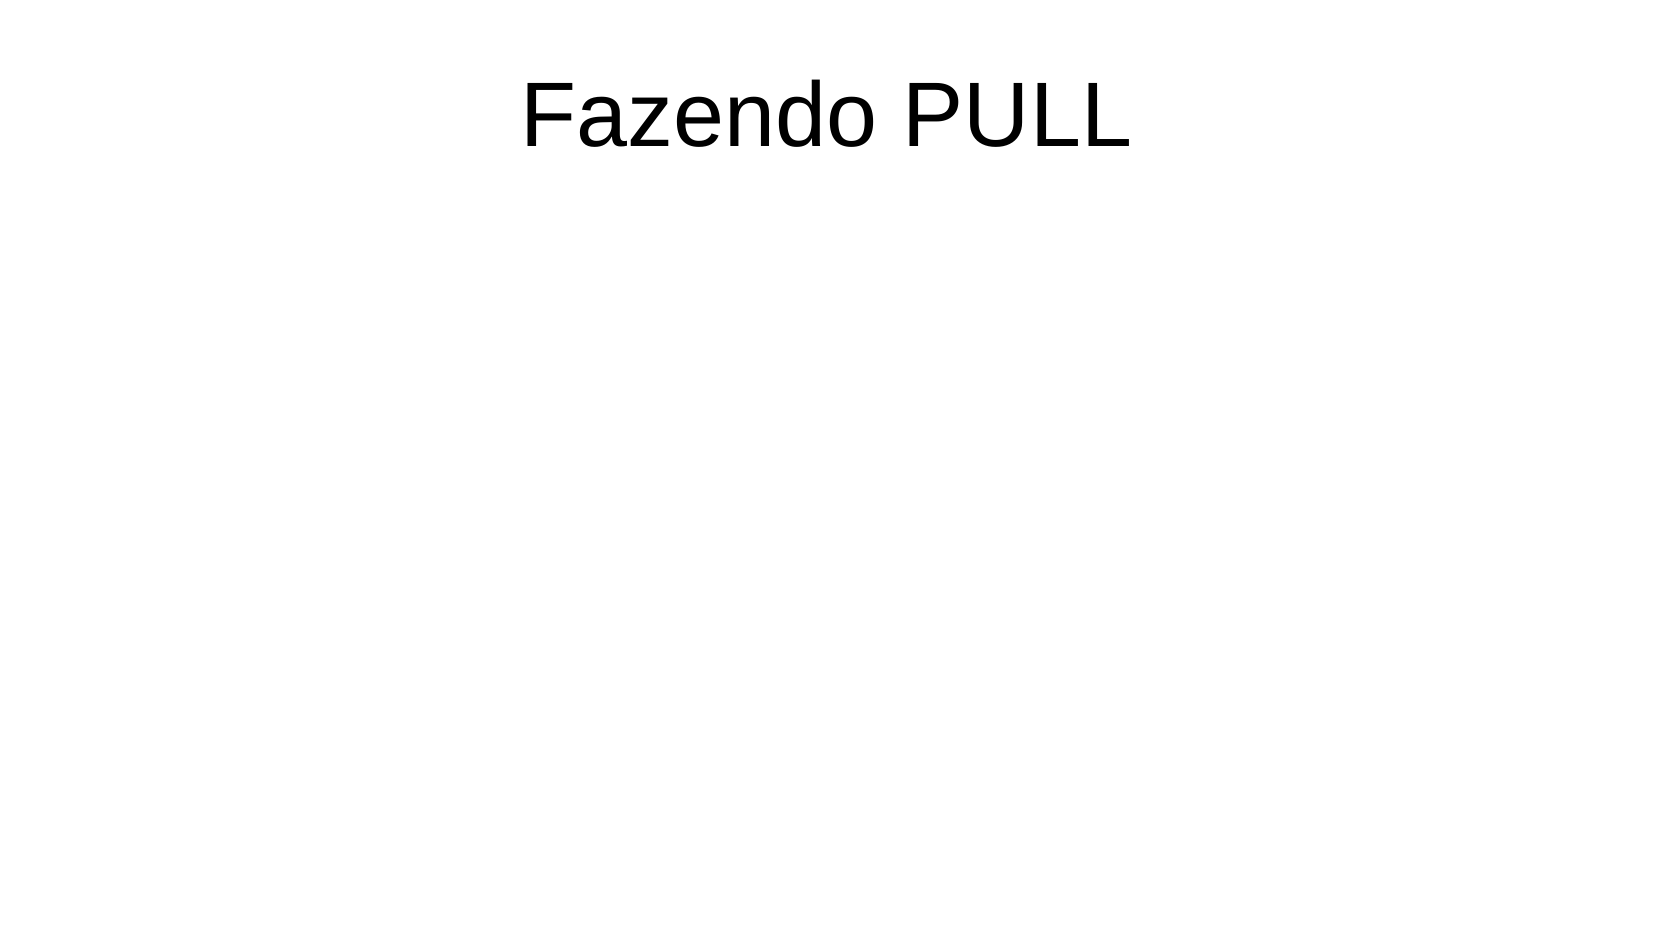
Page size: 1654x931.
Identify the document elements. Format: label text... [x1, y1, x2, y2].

title Fazendo PULL [82, 37, 1571, 193]
